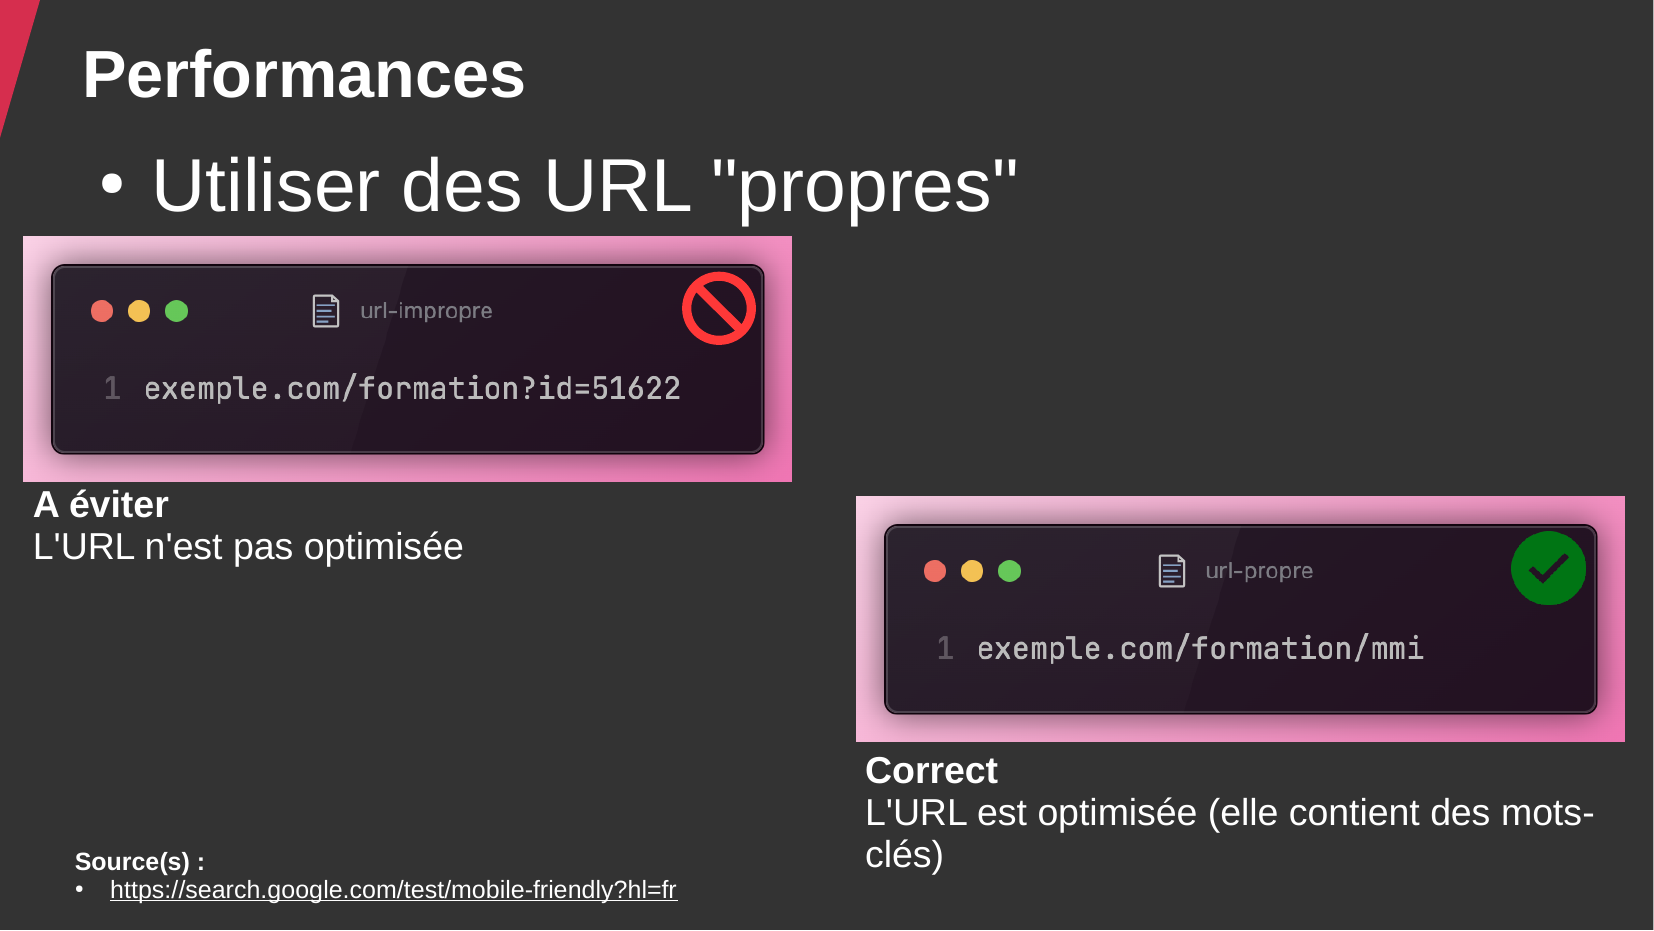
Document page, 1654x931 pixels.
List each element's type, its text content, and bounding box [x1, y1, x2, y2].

title Performances [82, 36, 1654, 130]
text_box [0, 0, 40, 138]
text_box Correct L'URL est optimisée (elle contient des mots-clés) [850, 741, 1630, 883]
list Utiliser des URL "propres" [80, 143, 1630, 237]
picture [856, 496, 1625, 741]
text_box A éviter L'URL n'est pas optimisée [18, 475, 792, 617]
picture [23, 236, 792, 475]
text_box Source(s) : https://search.google.com/test/mobile-friendly?hl=fr [60, 799, 1546, 912]
text_box [682, 271, 756, 345]
